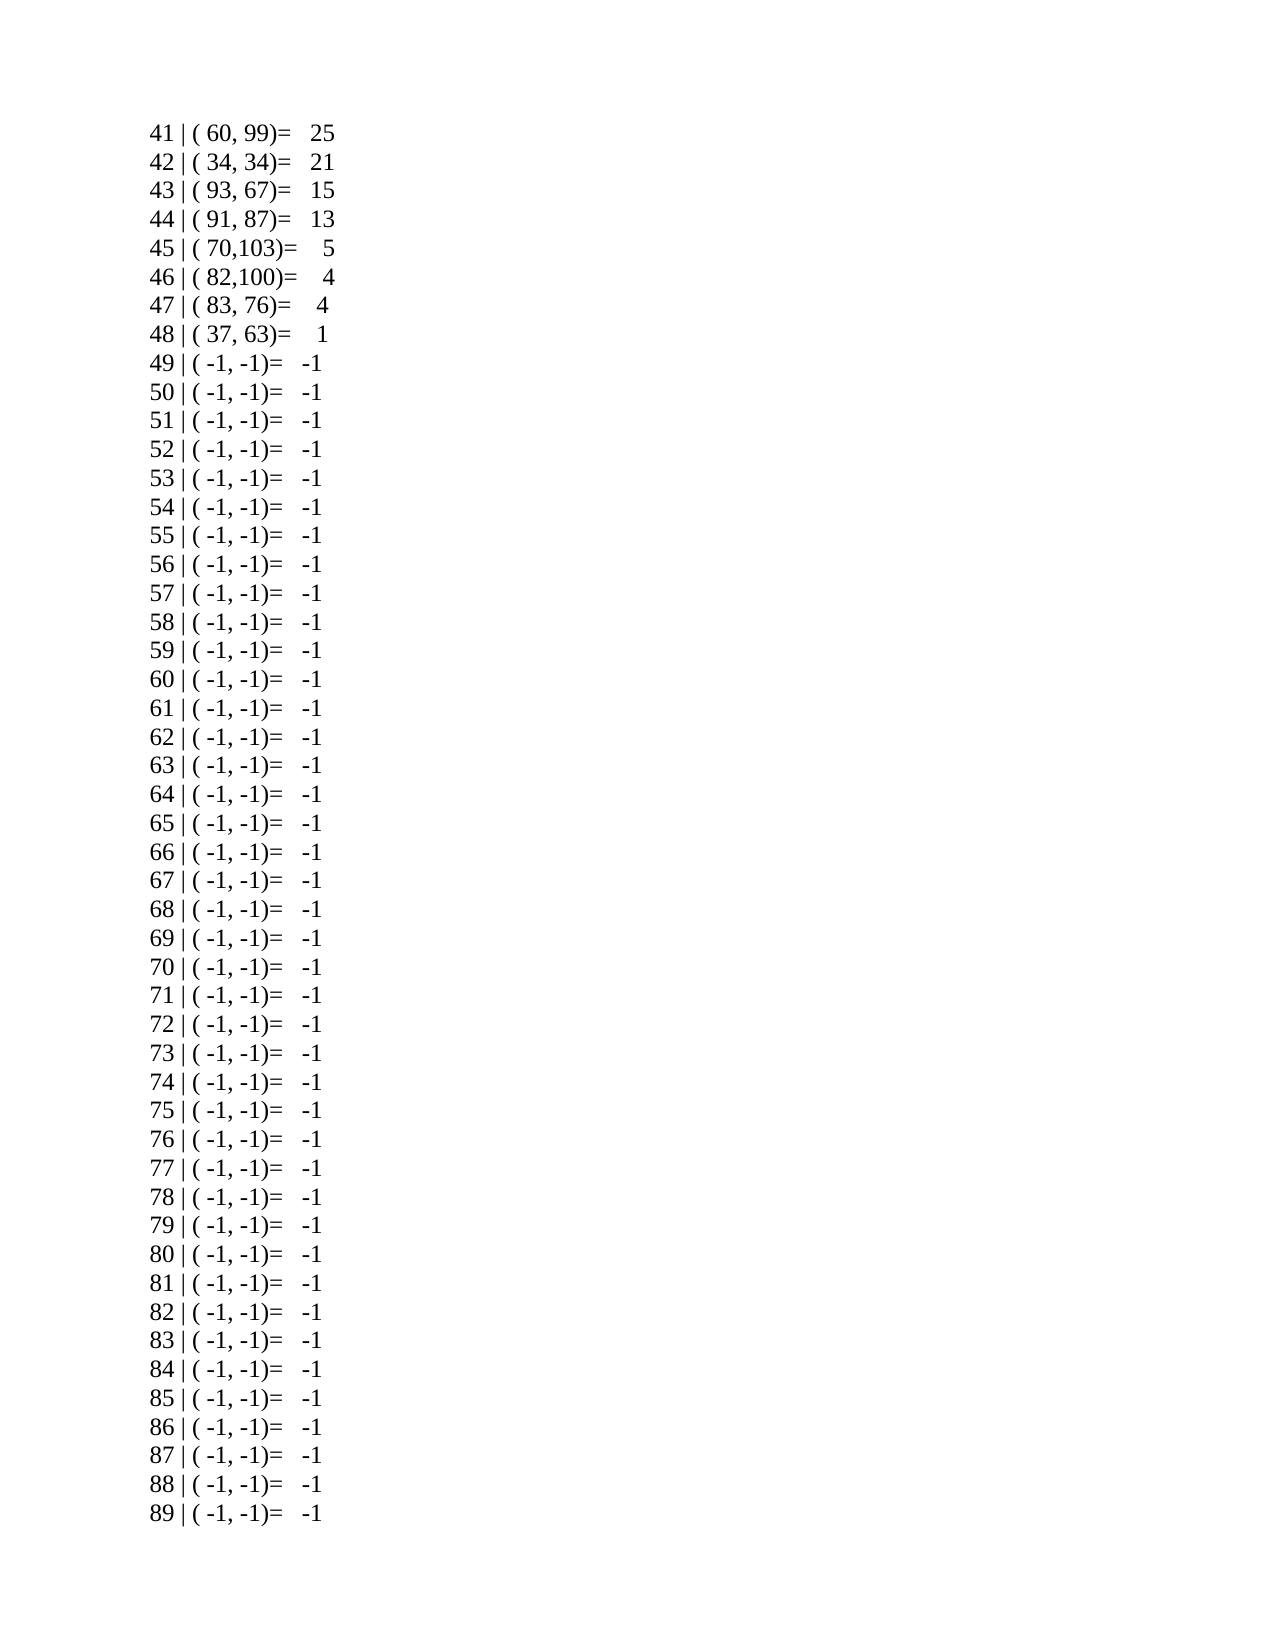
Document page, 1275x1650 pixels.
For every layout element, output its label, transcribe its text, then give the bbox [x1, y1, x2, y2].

text 70 | ( -1, -1)= -1 [118, 952, 1157, 981]
text 62 | ( -1, -1)= -1 [118, 722, 1157, 751]
text 60 | ( -1, -1)= -1 [118, 664, 1157, 693]
text 63 | ( -1, -1)= -1 [118, 751, 1157, 779]
text 49 | ( -1, -1)= -1 [118, 348, 1157, 377]
text 47 | ( 83, 76)= 4 [118, 291, 1157, 319]
text 43 | ( 93, 67)= 15 [118, 176, 1157, 204]
text 87 | ( -1, -1)= -1 [118, 1441, 1157, 1469]
text 88 | ( -1, -1)= -1 [118, 1469, 1157, 1498]
text 82 | ( -1, -1)= -1 [118, 1297, 1157, 1326]
text 44 | ( 91, 87)= 13 [118, 204, 1157, 233]
text 74 | ( -1, -1)= -1 [118, 1067, 1157, 1096]
text 56 | ( -1, -1)= -1 [118, 549, 1157, 578]
text 69 | ( -1, -1)= -1 [118, 923, 1157, 952]
text 86 | ( -1, -1)= -1 [118, 1412, 1157, 1441]
text 48 | ( 37, 63)= 1 [118, 319, 1157, 348]
text 66 | ( -1, -1)= -1 [118, 837, 1157, 866]
text 89 | ( -1, -1)= -1 [118, 1498, 1157, 1527]
text 76 | ( -1, -1)= -1 [118, 1124, 1157, 1153]
text 65 | ( -1, -1)= -1 [118, 808, 1157, 837]
text 57 | ( -1, -1)= -1 [118, 578, 1157, 607]
text 68 | ( -1, -1)= -1 [118, 894, 1157, 923]
text 78 | ( -1, -1)= -1 [118, 1182, 1157, 1211]
text 85 | ( -1, -1)= -1 [118, 1383, 1157, 1412]
text 64 | ( -1, -1)= -1 [118, 779, 1157, 808]
text 54 | ( -1, -1)= -1 [118, 492, 1157, 521]
text 67 | ( -1, -1)= -1 [118, 866, 1157, 894]
text 72 | ( -1, -1)= -1 [118, 1009, 1157, 1038]
text 45 | ( 70,103)= 5 [118, 233, 1157, 262]
text 41 | ( 60, 99)= 25 [118, 118, 1157, 147]
text 58 | ( -1, -1)= -1 [118, 607, 1157, 636]
text 73 | ( -1, -1)= -1 [118, 1038, 1157, 1067]
text 52 | ( -1, -1)= -1 [118, 434, 1157, 463]
text 53 | ( -1, -1)= -1 [118, 463, 1157, 492]
text 80 | ( -1, -1)= -1 [118, 1239, 1157, 1268]
text 61 | ( -1, -1)= -1 [118, 693, 1157, 722]
text 75 | ( -1, -1)= -1 [118, 1096, 1157, 1124]
text 42 | ( 34, 34)= 21 [118, 147, 1157, 176]
text 59 | ( -1, -1)= -1 [118, 636, 1157, 664]
text 81 | ( -1, -1)= -1 [118, 1268, 1157, 1297]
text 84 | ( -1, -1)= -1 [118, 1354, 1157, 1383]
text 55 | ( -1, -1)= -1 [118, 521, 1157, 549]
text 50 | ( -1, -1)= -1 [118, 377, 1157, 406]
text 83 | ( -1, -1)= -1 [118, 1326, 1157, 1354]
text 51 | ( -1, -1)= -1 [118, 406, 1157, 434]
text 71 | ( -1, -1)= -1 [118, 981, 1157, 1009]
text 79 | ( -1, -1)= -1 [118, 1211, 1157, 1239]
text 77 | ( -1, -1)= -1 [118, 1153, 1157, 1182]
text 46 | ( 82,100)= 4 [118, 262, 1157, 291]
